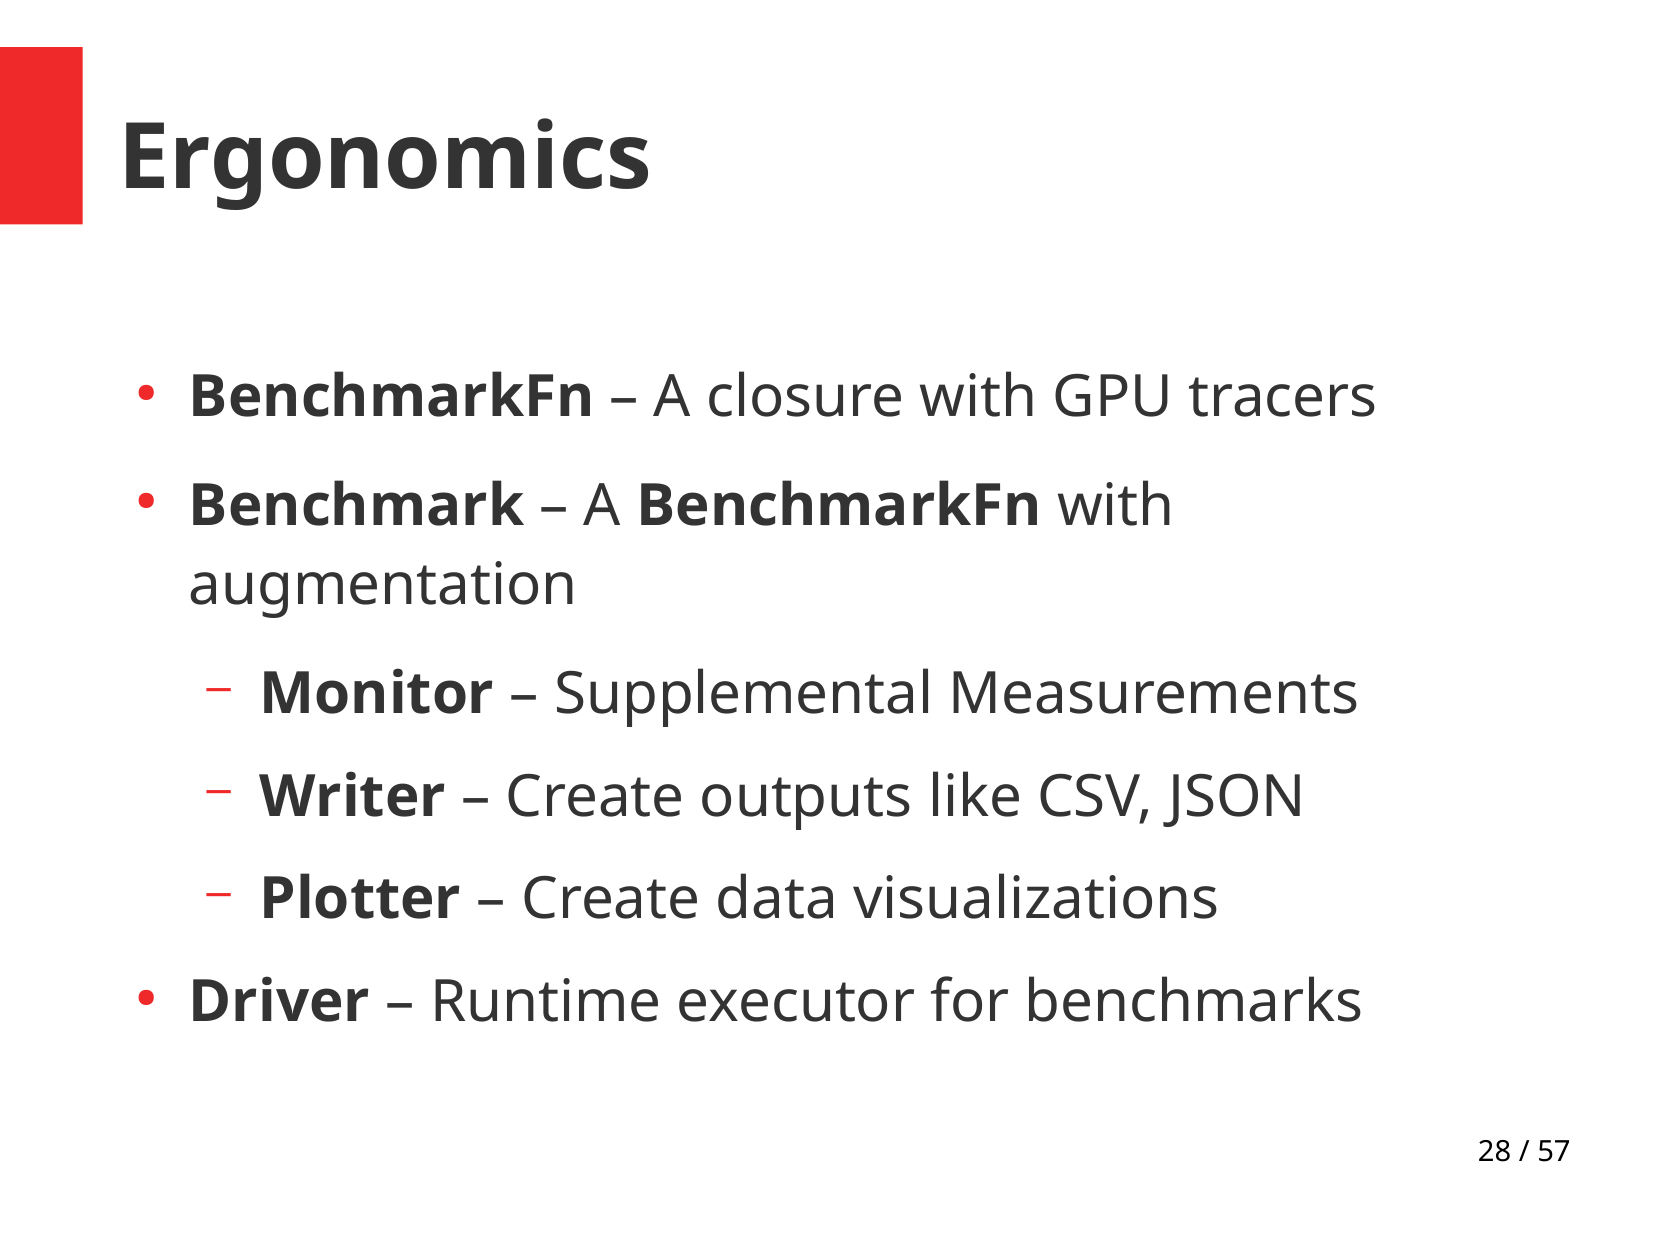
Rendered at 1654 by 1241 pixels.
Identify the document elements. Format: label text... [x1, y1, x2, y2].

title Ergonomics [118, 49, 1571, 257]
list BenchmarkFn – A closure with GPU tracers Benchmark – A BenchmarkFn with augmentation Monitor – Supplemental Measurements Writer – Create outputs like CSV, JSON Plotter – Create data visualizations Driver – Runtime executor for benchmarks [118, 354, 1561, 1096]
